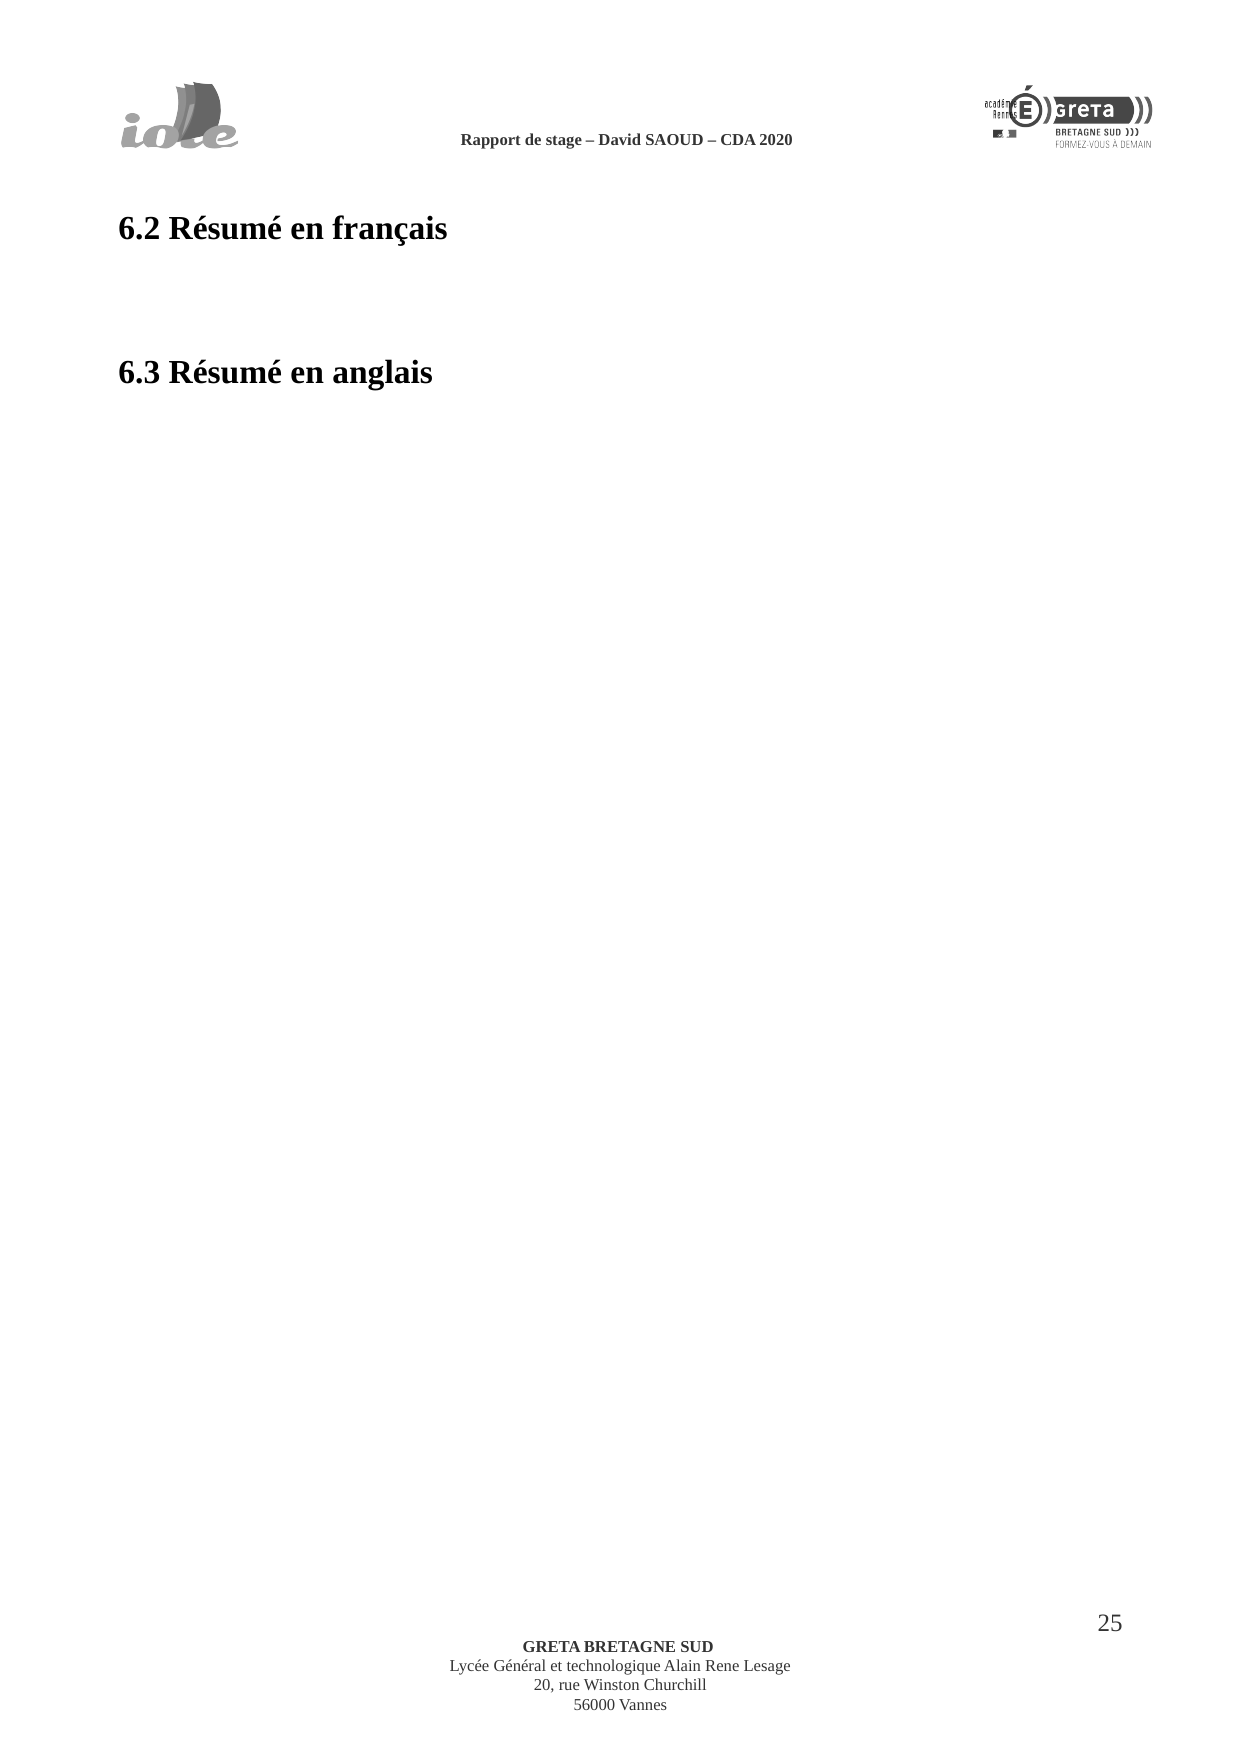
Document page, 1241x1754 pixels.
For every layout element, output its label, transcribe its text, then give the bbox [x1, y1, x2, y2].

subtitle 6.3 Résumé en anglais [118, 352, 1122, 391]
subtitle 6.2 Résumé en français [118, 208, 1122, 247]
